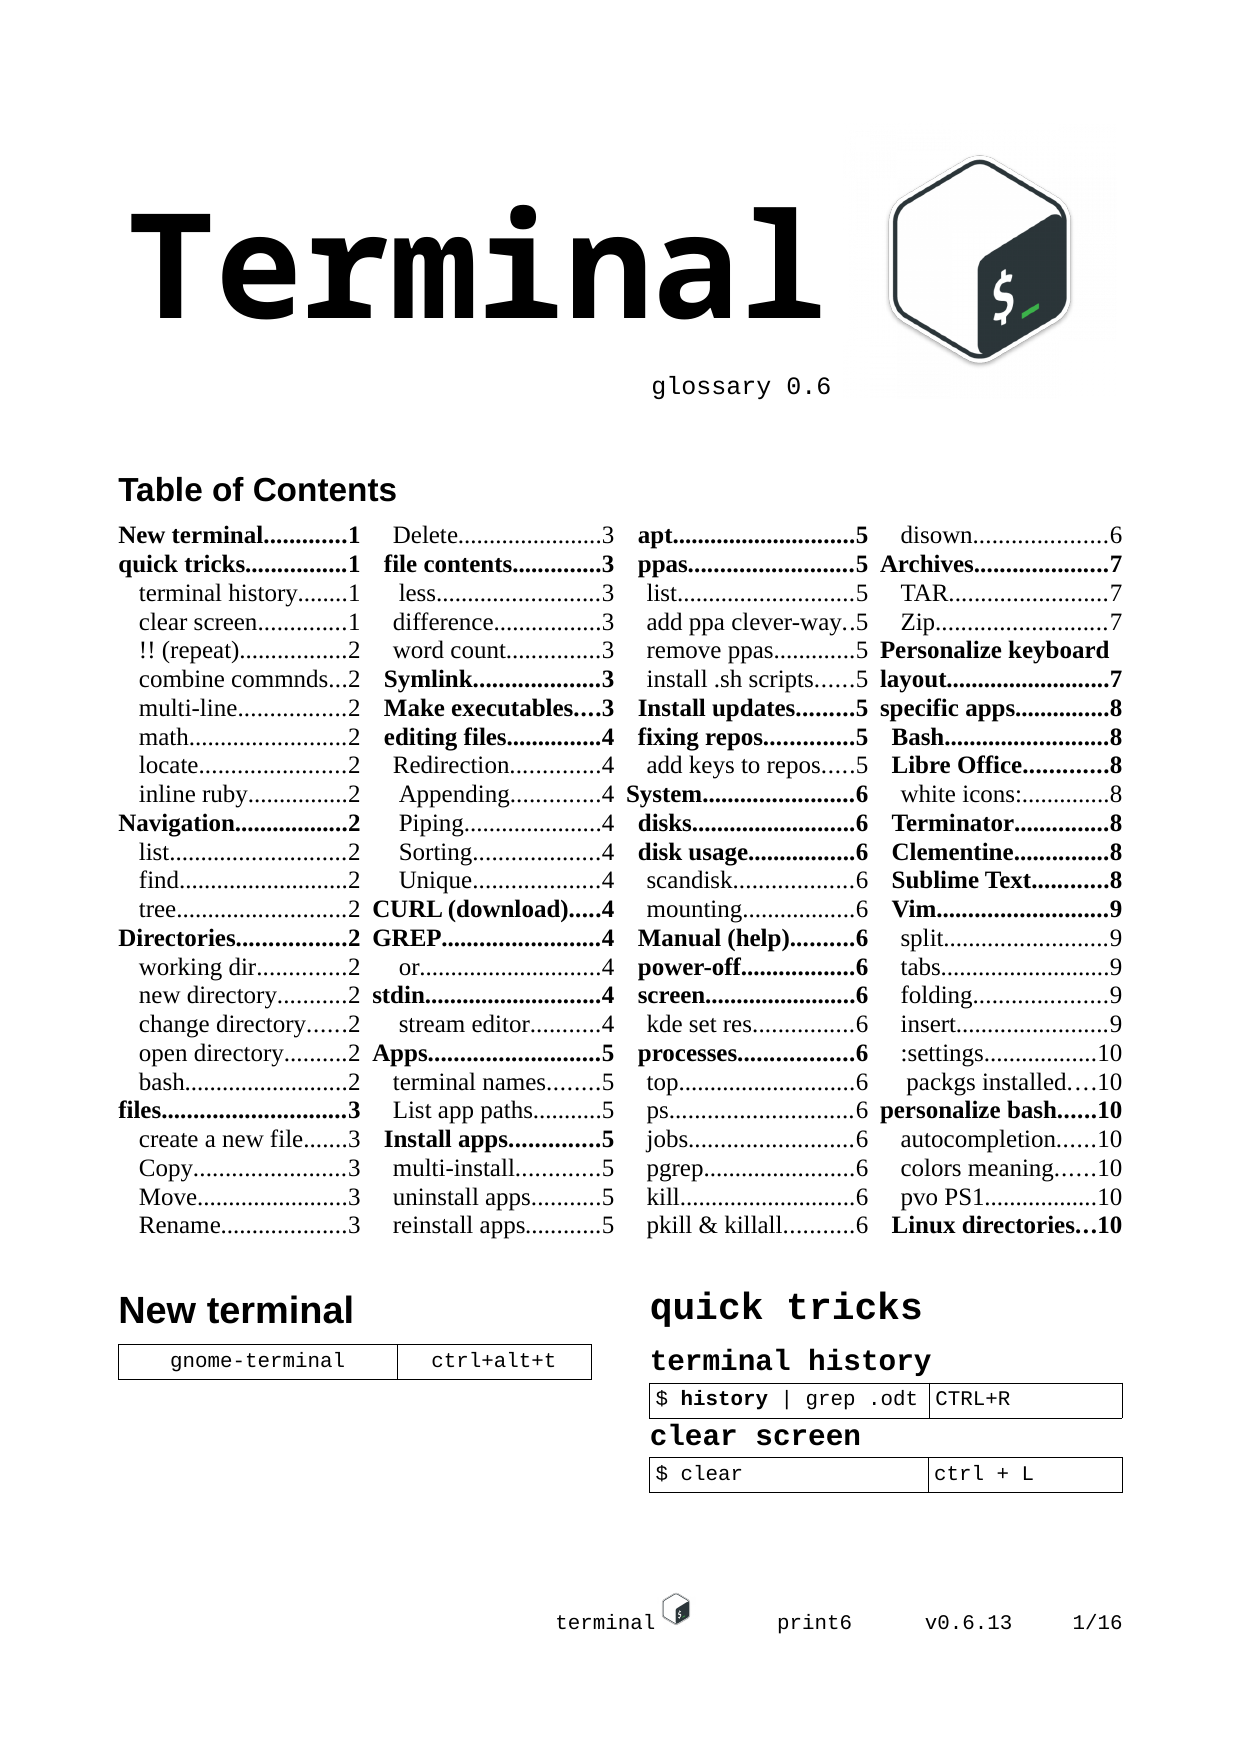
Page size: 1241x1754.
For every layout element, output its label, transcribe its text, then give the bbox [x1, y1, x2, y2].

text combine commnds 2 [139, 664, 360, 693]
text terminal history 1 [139, 578, 360, 607]
text Bash 8 [891, 722, 1122, 751]
text kill 6 [646, 1182, 868, 1211]
text Libre Office 8 [891, 751, 1122, 779]
text Piping 4 [398, 808, 614, 837]
text quick tricks 1 [118, 549, 360, 578]
text inline ruby 2 [139, 779, 360, 808]
text tree 2 [139, 894, 360, 923]
text packgs installed 10 [906, 1067, 1122, 1096]
text clear screen 1 [139, 607, 360, 636]
text GREP 4 [372, 923, 614, 952]
text disk usage 6 [638, 837, 868, 866]
text power-off 6 [638, 952, 868, 981]
text Zip 7 [900, 607, 1122, 636]
text Navigation 2 [118, 808, 360, 837]
text pvo PS1 10 [900, 1182, 1122, 1211]
text TAR 7 [900, 578, 1122, 607]
text Manual (help) 6 [638, 923, 868, 952]
text jobs 6 [646, 1124, 868, 1153]
table_header Terminal glossary 0.6 [118, 118, 837, 421]
text !! (repeat) 2 [139, 636, 360, 664]
text mounting 6 [646, 894, 868, 923]
text Apps 5 [372, 1038, 614, 1067]
text Unique 4 [398, 866, 614, 894]
text Personalize keyboard layout 7 [880, 636, 1122, 693]
text Linux directories 10 [891, 1211, 1122, 1239]
subtitle quick tricks [649, 1288, 1122, 1331]
text Appending 4 [398, 779, 614, 808]
text apt 5 [638, 521, 868, 549]
text Copy 3 [139, 1153, 360, 1182]
text List app paths 5 [393, 1096, 614, 1124]
picture [842, 123, 1117, 399]
text Sublime Text 8 [891, 866, 1122, 894]
text disown 6 [900, 521, 1122, 549]
table_header ctrl + L [929, 1458, 1122, 1492]
text reinstall apps 5 [393, 1211, 614, 1239]
text install .sh scripts 5 [646, 664, 868, 693]
text :settings 10 [900, 1038, 1122, 1067]
text bash 2 [139, 1067, 360, 1096]
text specific apps 8 [880, 693, 1122, 722]
table_header $ history | grep .odt [650, 1384, 929, 1418]
text ps 6 [646, 1096, 868, 1124]
text Redirection 4 [393, 751, 614, 779]
text Delete 3 [393, 521, 614, 549]
table_header gnome-terminal [119, 1345, 397, 1379]
text locate 2 [139, 751, 360, 779]
subtitle terminal history [649, 1346, 1122, 1379]
text insert 9 [900, 1009, 1122, 1038]
text Terminator 8 [891, 808, 1122, 837]
text find 2 [139, 866, 360, 894]
text split 9 [900, 923, 1122, 952]
text tabs 9 [900, 952, 1122, 981]
text new directory 2 [139, 981, 360, 1009]
table_header $ clear [650, 1458, 928, 1492]
table_header [837, 118, 1123, 421]
text list 5 [646, 578, 868, 607]
text math 2 [139, 722, 360, 751]
text scandisk 6 [646, 866, 868, 894]
text pgrep 6 [646, 1153, 868, 1182]
text word count 3 [393, 636, 614, 664]
text New terminal 1 [118, 521, 360, 549]
text Clementine 8 [891, 837, 1122, 866]
text Rename 3 [139, 1211, 360, 1239]
text Install apps 5 [384, 1124, 614, 1153]
text kde set res 6 [646, 1009, 868, 1038]
text working dir 2 [139, 952, 360, 981]
text uninstall apps 5 [393, 1182, 614, 1211]
text Symlink 3 [384, 664, 614, 693]
text Archives 7 [880, 549, 1122, 578]
text multi-install 5 [393, 1153, 614, 1182]
table_header ctrl+alt+t [398, 1345, 591, 1379]
text remove ppas 5 [646, 636, 868, 664]
text fixing repos 5 [638, 722, 868, 751]
text Install updates 5 [638, 693, 868, 722]
text pkill & killall 6 [646, 1211, 868, 1239]
text less 3 [398, 578, 614, 607]
text CURL (download) 4 [372, 894, 614, 923]
text difference 3 [393, 607, 614, 636]
picture [655, 1588, 697, 1630]
text Make executables 3 [384, 693, 614, 722]
text screen 6 [638, 981, 868, 1009]
text change directory 2 [139, 1009, 360, 1038]
text open directory 2 [139, 1038, 360, 1067]
text white icons: 8 [900, 779, 1122, 808]
text list 2 [139, 837, 360, 866]
text Move 3 [139, 1182, 360, 1211]
table_header CTRL+R [930, 1384, 1122, 1418]
text ppas 5 [638, 549, 868, 578]
text System 6 [626, 779, 868, 808]
text terminal names 5 [393, 1067, 614, 1096]
subtitle clear screen [649, 1421, 1122, 1454]
text processes 6 [638, 1038, 868, 1067]
text stdin 4 [372, 981, 614, 1009]
text editing files 4 [384, 722, 614, 751]
subtitle Table of Contents [118, 469, 1122, 508]
text Vim 9 [891, 894, 1122, 923]
text colors meaning 10 [900, 1153, 1122, 1182]
text disks 6 [638, 808, 868, 837]
text Sorting 4 [398, 837, 614, 866]
text file contents 3 [384, 549, 614, 578]
text add keys to repos 5 [646, 751, 868, 779]
text folding 9 [900, 981, 1122, 1009]
text Directories 2 [118, 923, 360, 952]
text autocompletion 10 [900, 1124, 1122, 1153]
text stream editor 4 [398, 1009, 614, 1038]
subtitle New terminal [118, 1288, 591, 1332]
text multi-line 2 [139, 693, 360, 722]
text files 3 [118, 1096, 360, 1124]
text top 6 [646, 1067, 868, 1096]
text add ppa clever-way 5 [646, 607, 868, 636]
text or 4 [398, 952, 614, 981]
text personalize bash 10 [880, 1096, 1122, 1124]
text create a new file 3 [139, 1124, 360, 1153]
